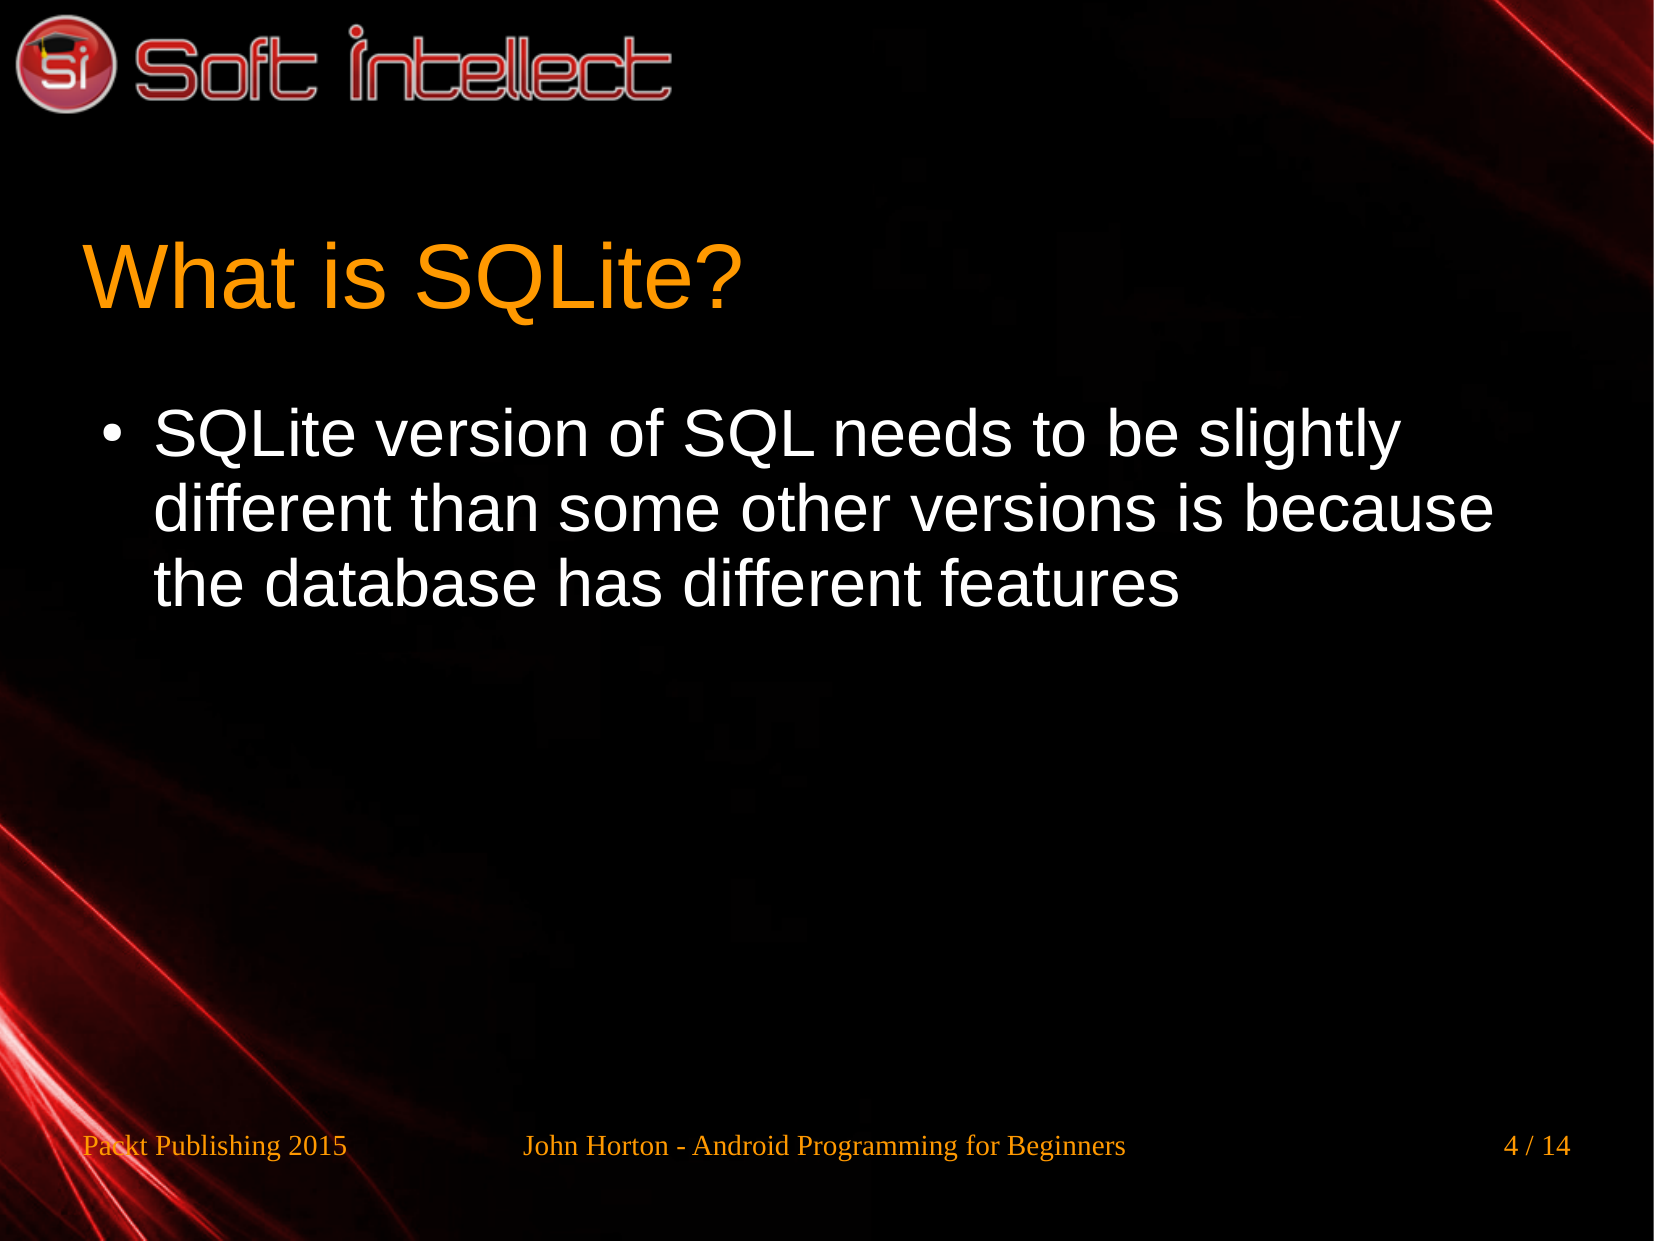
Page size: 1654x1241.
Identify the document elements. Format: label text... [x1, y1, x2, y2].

picture [0, 0, 1654, 1241]
list SQLite version of SQL needs to be slightly different than some other versions is because the database has different features [82, 396, 1571, 1116]
title What is SQLite? [82, 173, 1571, 381]
